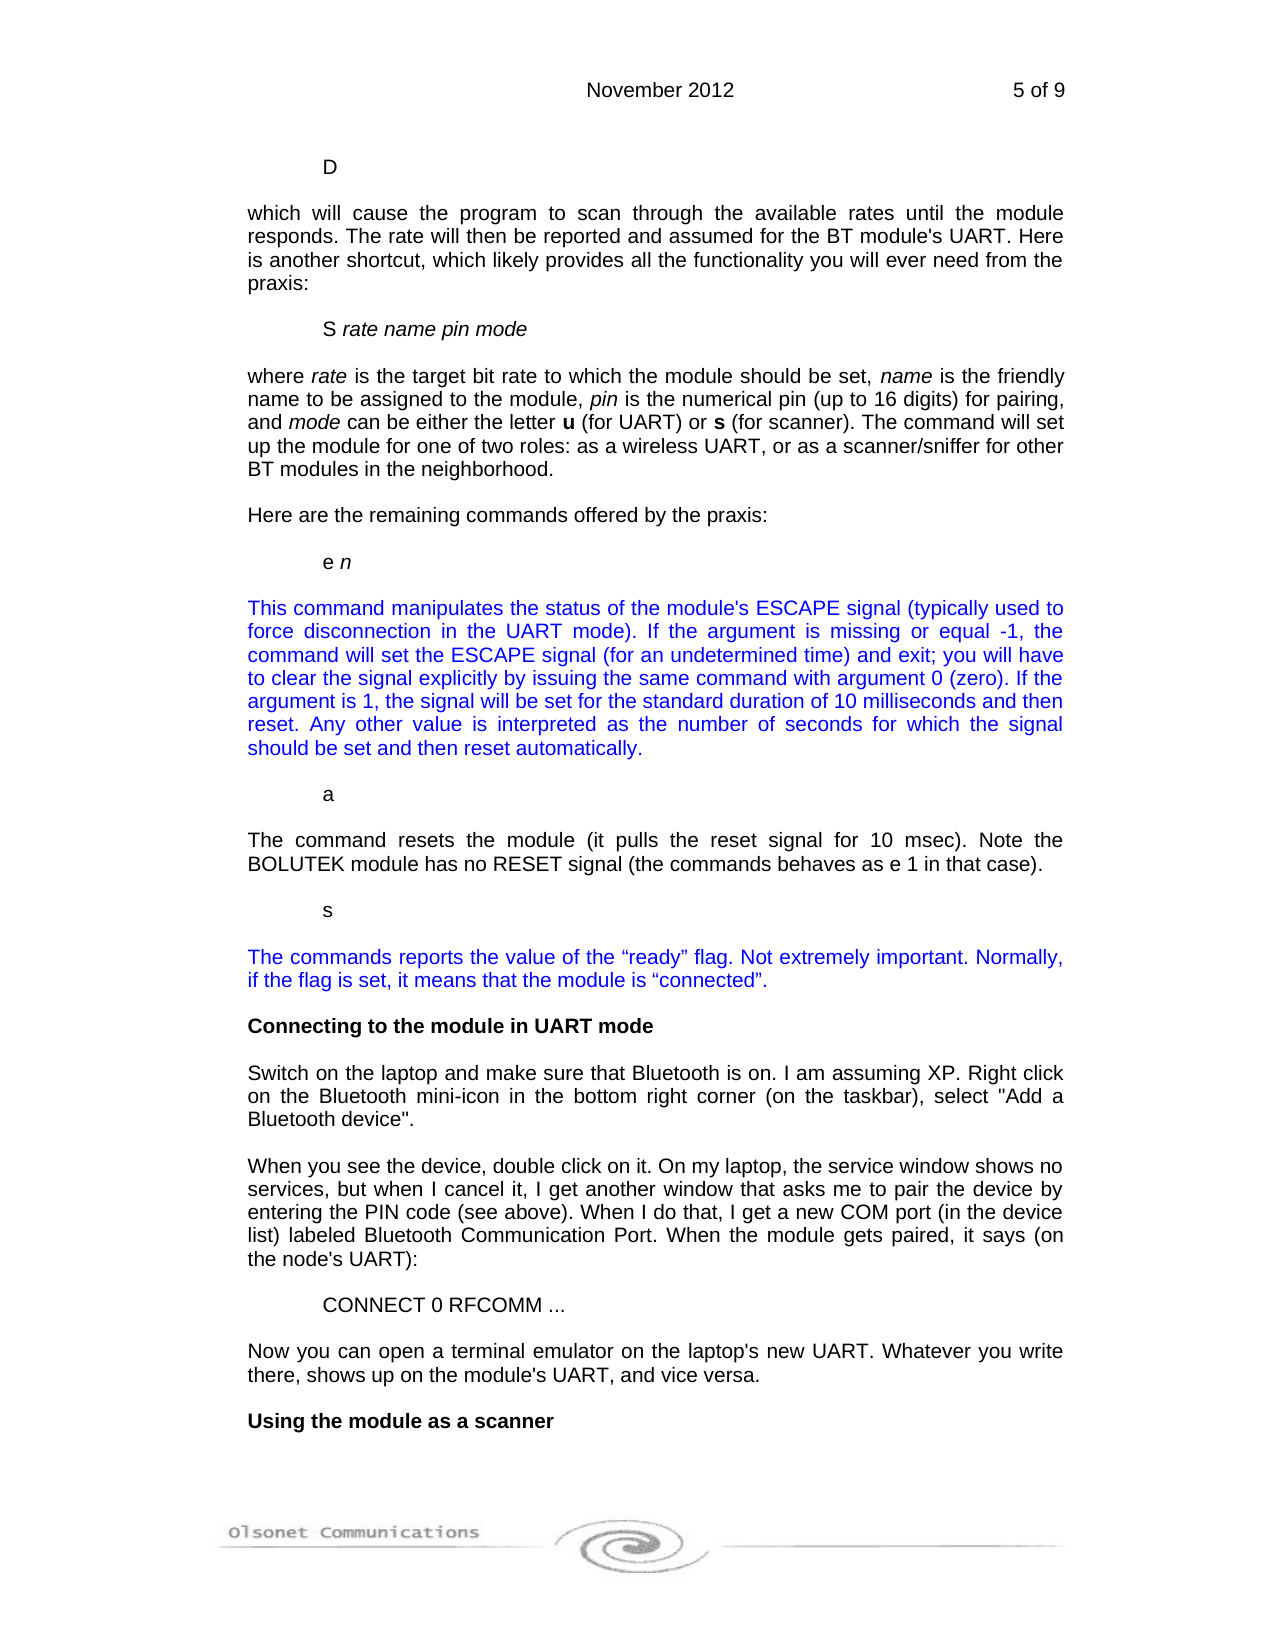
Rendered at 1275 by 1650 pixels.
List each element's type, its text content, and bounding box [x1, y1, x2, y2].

text e n [247, 550, 1065, 573]
text a [247, 783, 1065, 806]
text s [247, 899, 1065, 922]
text Now you can open a terminal emulator on the laptop's new UART. Whatever you write there, shows up on the module's UART, and vice versa. [247, 1340, 1065, 1387]
text The command resets the module (it pulls the reset signal for 10 msec). Note the BOLUTEK module has no RESET signal (the commands behaves as e 1 in that case). [247, 829, 1065, 876]
text The commands reports the value of the “ready” flag. Not extremely important. Normally, if the flag is set, it means that the module is “connected”. [247, 945, 1065, 992]
subtitle Connecting to the module in UART mode [247, 1015, 1065, 1038]
text Switch on the laptop and make sure that Bluetooth is on. I am assuming XP. Right click on the Bluetooth mini-icon in the bottom right corner (on the taskbar), select "Add a Bluetooth device". [247, 1061, 1065, 1131]
text which will cause the program to scan through the available rates until the module responds. The rate will then be reported and assumed for the BT module's UART. Here is another shortcut, which likely provides all the functionality you will ever need from the praxis: [247, 202, 1065, 295]
text Here are the remaining commands offered by the praxis: [247, 504, 1065, 527]
text CONNECT 0 RFCOMM ... [247, 1294, 1065, 1317]
text where rate is the target bit rate to which the module should be set, name is the friendly name to be assigned to the module, pin is the numerical pin (up to 16 digits) for pairing, and mode can be either the letter u (for UART) or s (for scanner). The command will set up the module for one of two roles: as a wireless UART, or as a scanner/sniffer for other BT modules in the neighborhood. [247, 364, 1065, 481]
text D [247, 155, 1065, 179]
picture [210, 1504, 1065, 1596]
subtitle Using the module as a scanner [247, 1410, 1065, 1433]
text When you see the device, double click on it. On my laptop, the service window shows no services, but when I cancel it, I get another window that asks me to pair the device by entering the PIN code (see above). When I do that, I get a new COM port (in the device list) labeled Bluetooth Communication Port. When the module gets paired, it says (on the node's UART): [247, 1154, 1065, 1270]
text S rate name pin mode [247, 318, 1065, 341]
text This command manipulates the status of the module's ESCAPE signal (typically used to force disconnection in the UART mode). If the argument is missing or equal -1, the command will set the ESCAPE signal (for an undetermined time) and exit; you will have to clear the signal explicitly by issuing the same command with argument 0 (zero). If the argument is 1, the signal will be set for the standard duration of 10 milliseconds and then reset. Any other value is interpreted as the number of seconds for which the signal should be set and then reset automatically. [247, 597, 1065, 759]
